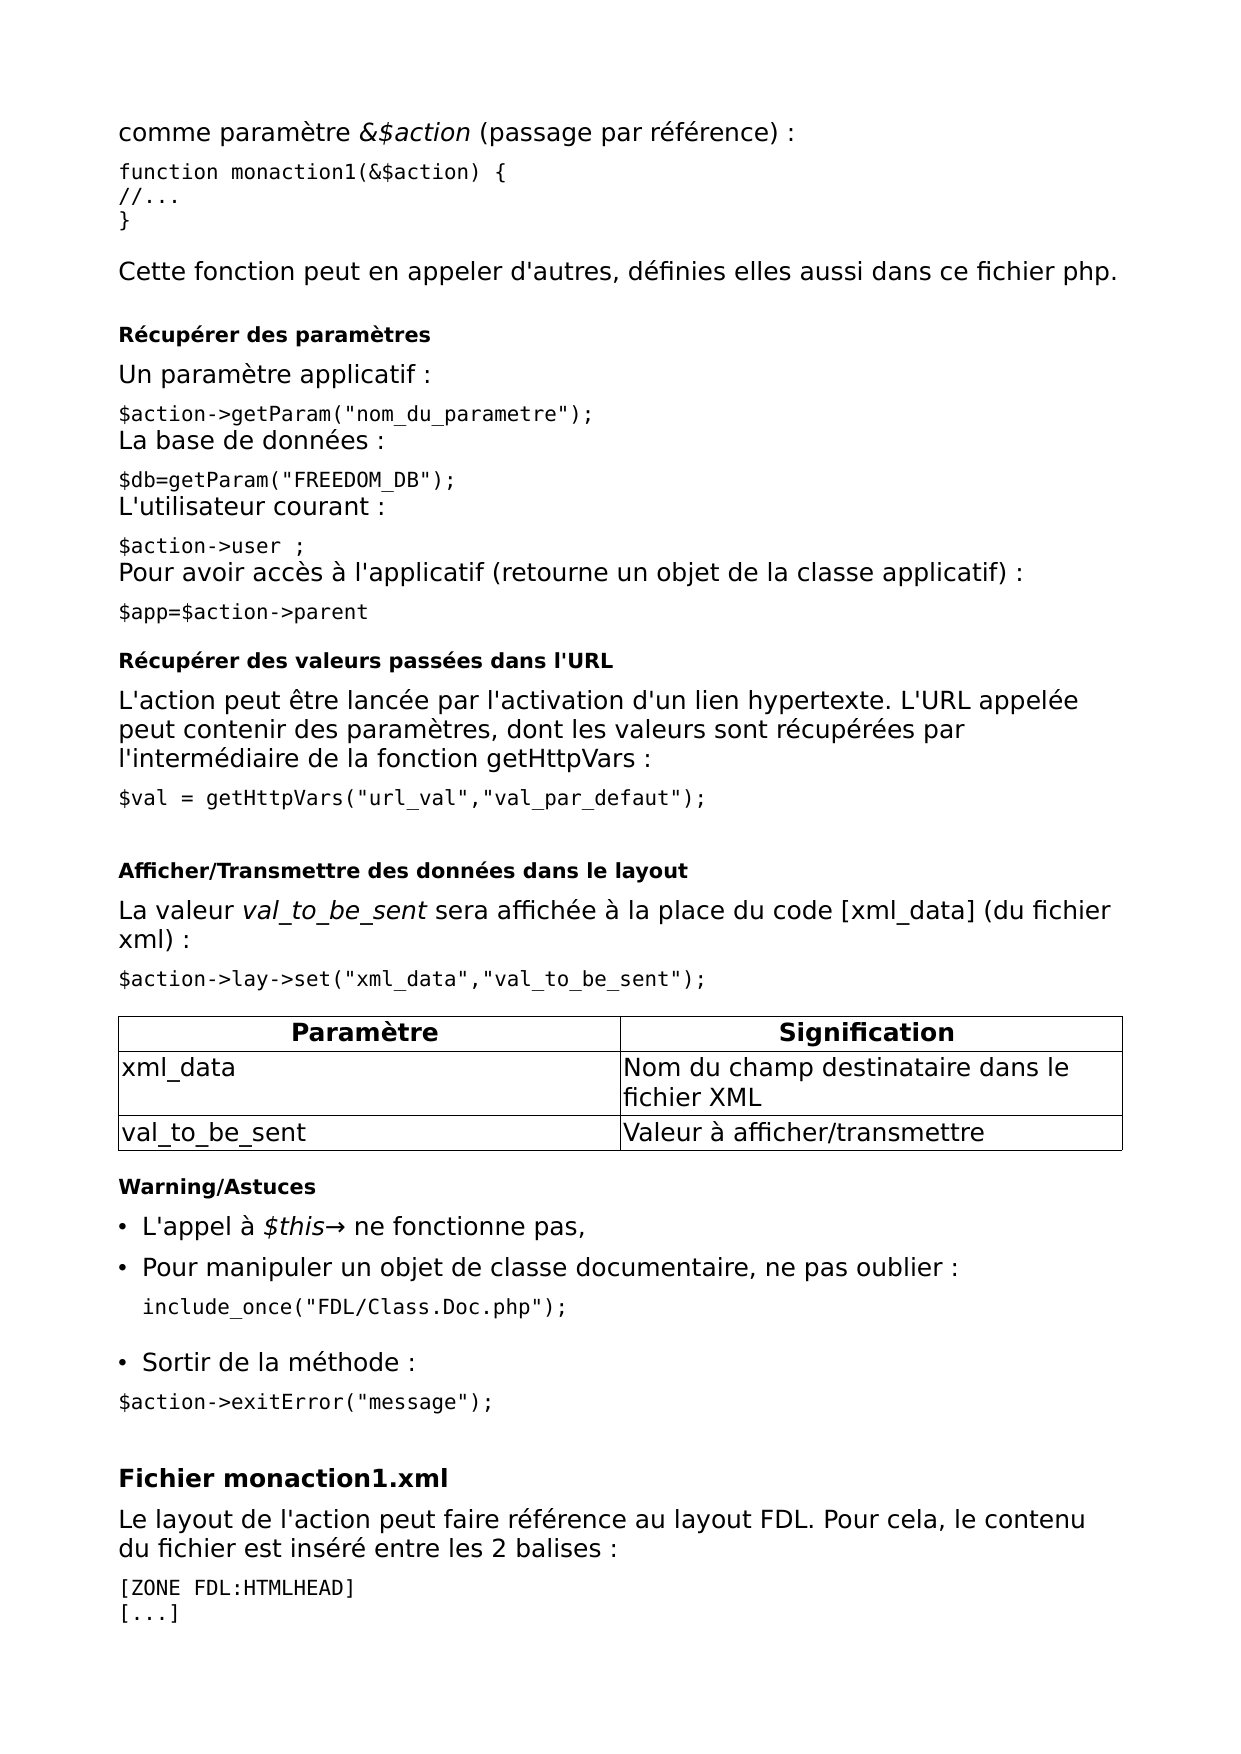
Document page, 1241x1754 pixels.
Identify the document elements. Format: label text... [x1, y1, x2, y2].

text [ZONE FDL:HTMLHEAD] [...] [118, 1576, 1122, 1625]
subtitle Récupérer des valeurs passées dans l'URL [118, 649, 1122, 673]
text L'action peut être lancée par l'activation d'un lien hypertexte. L'URL appelée peut contenir des paramètres, dont les valeurs sont récupérées par l'intermédiaire de la fonction getHttpVars : [118, 686, 1122, 773]
text Pour avoir accès à l'applicatif (retourne un objet de la classe applicatif) : [118, 558, 1122, 587]
text Un paramètre applicatif : [118, 360, 1122, 389]
list Sortir de la méthode : [118, 1349, 1122, 1378]
text L'utilisateur courant : [118, 492, 1122, 521]
subtitle Récupérer des paramètres [118, 323, 1122, 348]
text $db=getParam("FREEDOM_DB"); [118, 468, 1122, 492]
text $action->exitError("message"); [118, 1390, 1122, 1439]
text $action->user ; [118, 534, 1122, 558]
text function monaction1(&$action) { //... } [118, 160, 1122, 257]
text Cette fonction peut en appeler d'autres, définies elles aussi dans ce fichier php. [118, 257, 1122, 286]
text La base de données : [118, 426, 1122, 455]
text La valeur val_to_be_sent sera affichée à la place du code [xml_data] (du fichier xml) : [118, 896, 1122, 954]
subtitle Afficher/Transmettre des données dans le layout [118, 859, 1122, 884]
text $action->getParam("nom_du_parametre"); [118, 402, 1122, 426]
table_cell val_to_be_sent [119, 1116, 620, 1150]
table_header Signification [621, 1017, 1122, 1051]
list Pour manipuler un objet de classe documentaire, ne pas oublier : [118, 1253, 1122, 1283]
table_cell xml_data [119, 1052, 620, 1115]
table_cell Valeur à afficher/transmettre [621, 1116, 1122, 1150]
text $app=$action->parent [118, 600, 1122, 624]
list include_once("FDL/Class.Doc.php"); [118, 1295, 1122, 1319]
table_cell Nom du champ destinataire dans le fichier XML [621, 1052, 1122, 1115]
text comme paramètre &$action (passage par référence) : [118, 118, 1122, 147]
text $val = getHttpVars("url_val","val_par_defaut"); [118, 786, 1122, 834]
subtitle Fichier monaction1.xml [118, 1464, 1122, 1493]
subtitle Warning/Astuces [118, 1175, 1122, 1199]
table_header Paramètre [119, 1017, 620, 1051]
text $action->lay->set("xml_data","val_to_be_sent"); [118, 967, 1122, 1016]
text Le layout de l'action peut faire référence au layout FDL. Pour cela, le contenu du fichier est inséré entre les 2 balises : [118, 1506, 1122, 1564]
list L'appel à $this→ ne fonctionne pas, [118, 1212, 1122, 1241]
